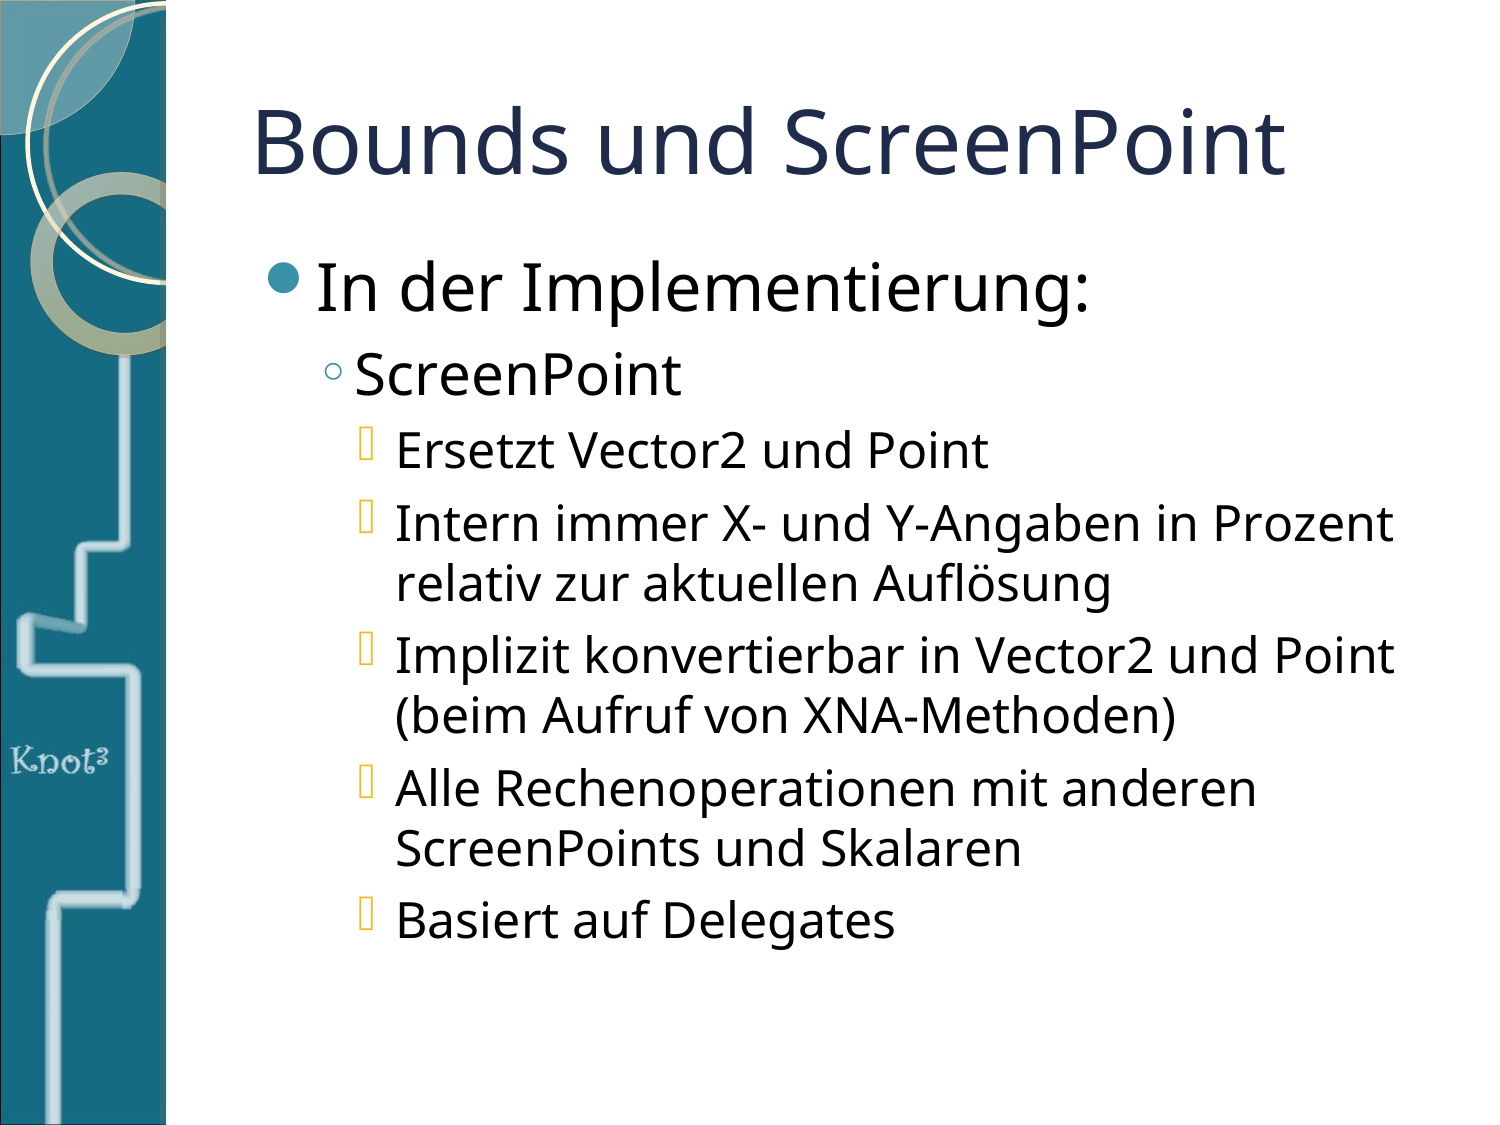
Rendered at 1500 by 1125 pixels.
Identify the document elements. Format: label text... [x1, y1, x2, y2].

list In der Implementierung: ScreenPoint Ersetzt Vector2 und Point Intern immer X- und Y-Angaben in Prozent relativ zur aktuellen Auflösung Implizit konvertierbar in Vector2 und Point (beim Aufruf von XNA-Methoden) Alle Rechenoperationen mit anderen ScreenPoints und Skalaren Basiert auf Delegates [235, 237, 1466, 957]
title Bounds und ScreenPoint [235, 23, 1466, 237]
picture [136, 0, 166, 4]
picture [0, 11, 166, 1125]
